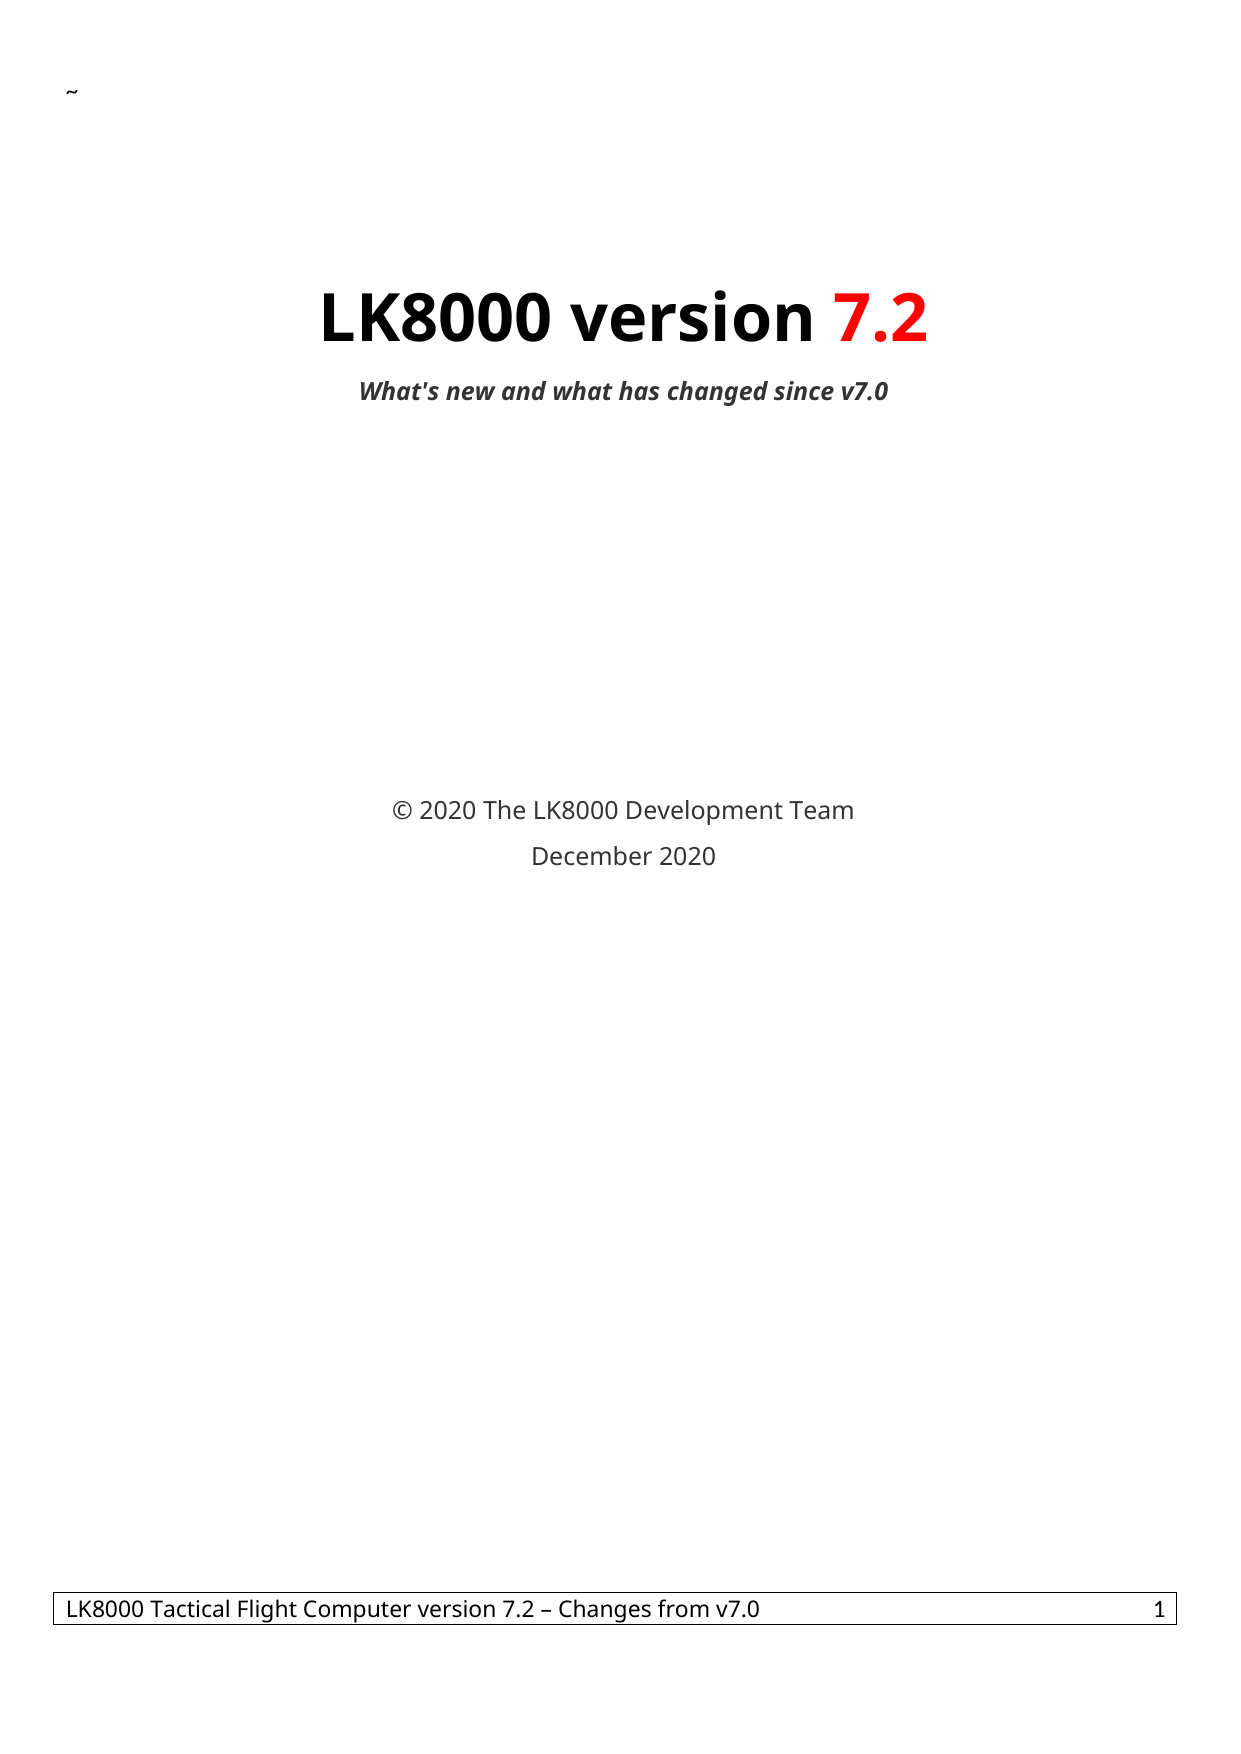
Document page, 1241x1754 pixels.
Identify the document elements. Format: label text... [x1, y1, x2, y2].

text © 2020 The LK8000 Development Team [66, 792, 1181, 827]
text What's new and what has changed since v7.0 [66, 373, 1181, 407]
text ~ [66, 75, 1181, 106]
text December 2020 [66, 839, 1181, 873]
text LK8000 version 7.2 [66, 270, 1181, 361]
